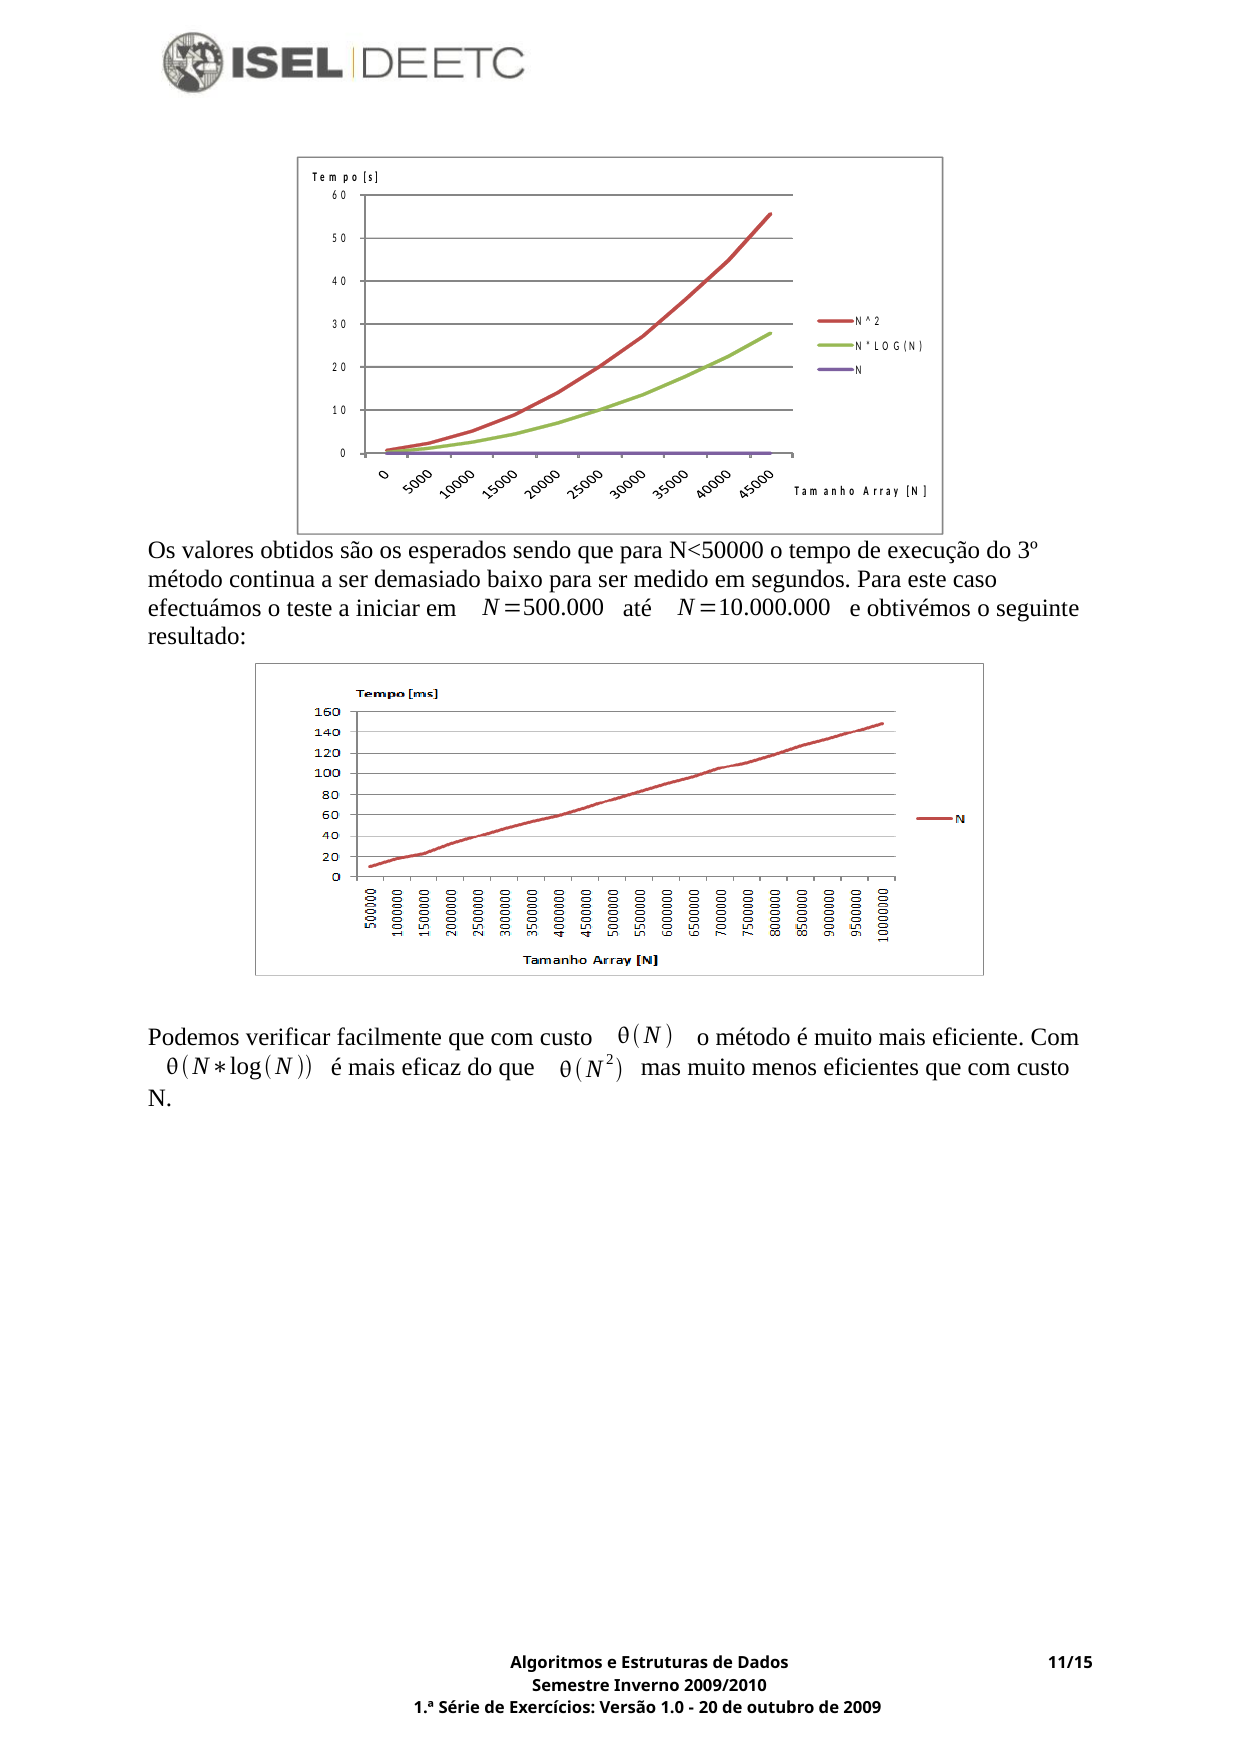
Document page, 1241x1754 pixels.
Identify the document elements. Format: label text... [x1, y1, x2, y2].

picture [153, 17, 555, 118]
picture [254, 662, 986, 976]
text Podemos verificar facilmente que com custo o método é muito mais eficiente. Com é mais eficaz do que mas muito menos eficientes que com custo N. [148, 1022, 1093, 1112]
text Os valores obtidos são os esperados sendo que para N<50000 o tempo de execução do 3º método continua a ser demasiado baixo para ser medido em segundos. Para este caso efectuámos o teste a iniciar em até e obtivémos o seguinte resultado: [148, 156, 1093, 650]
